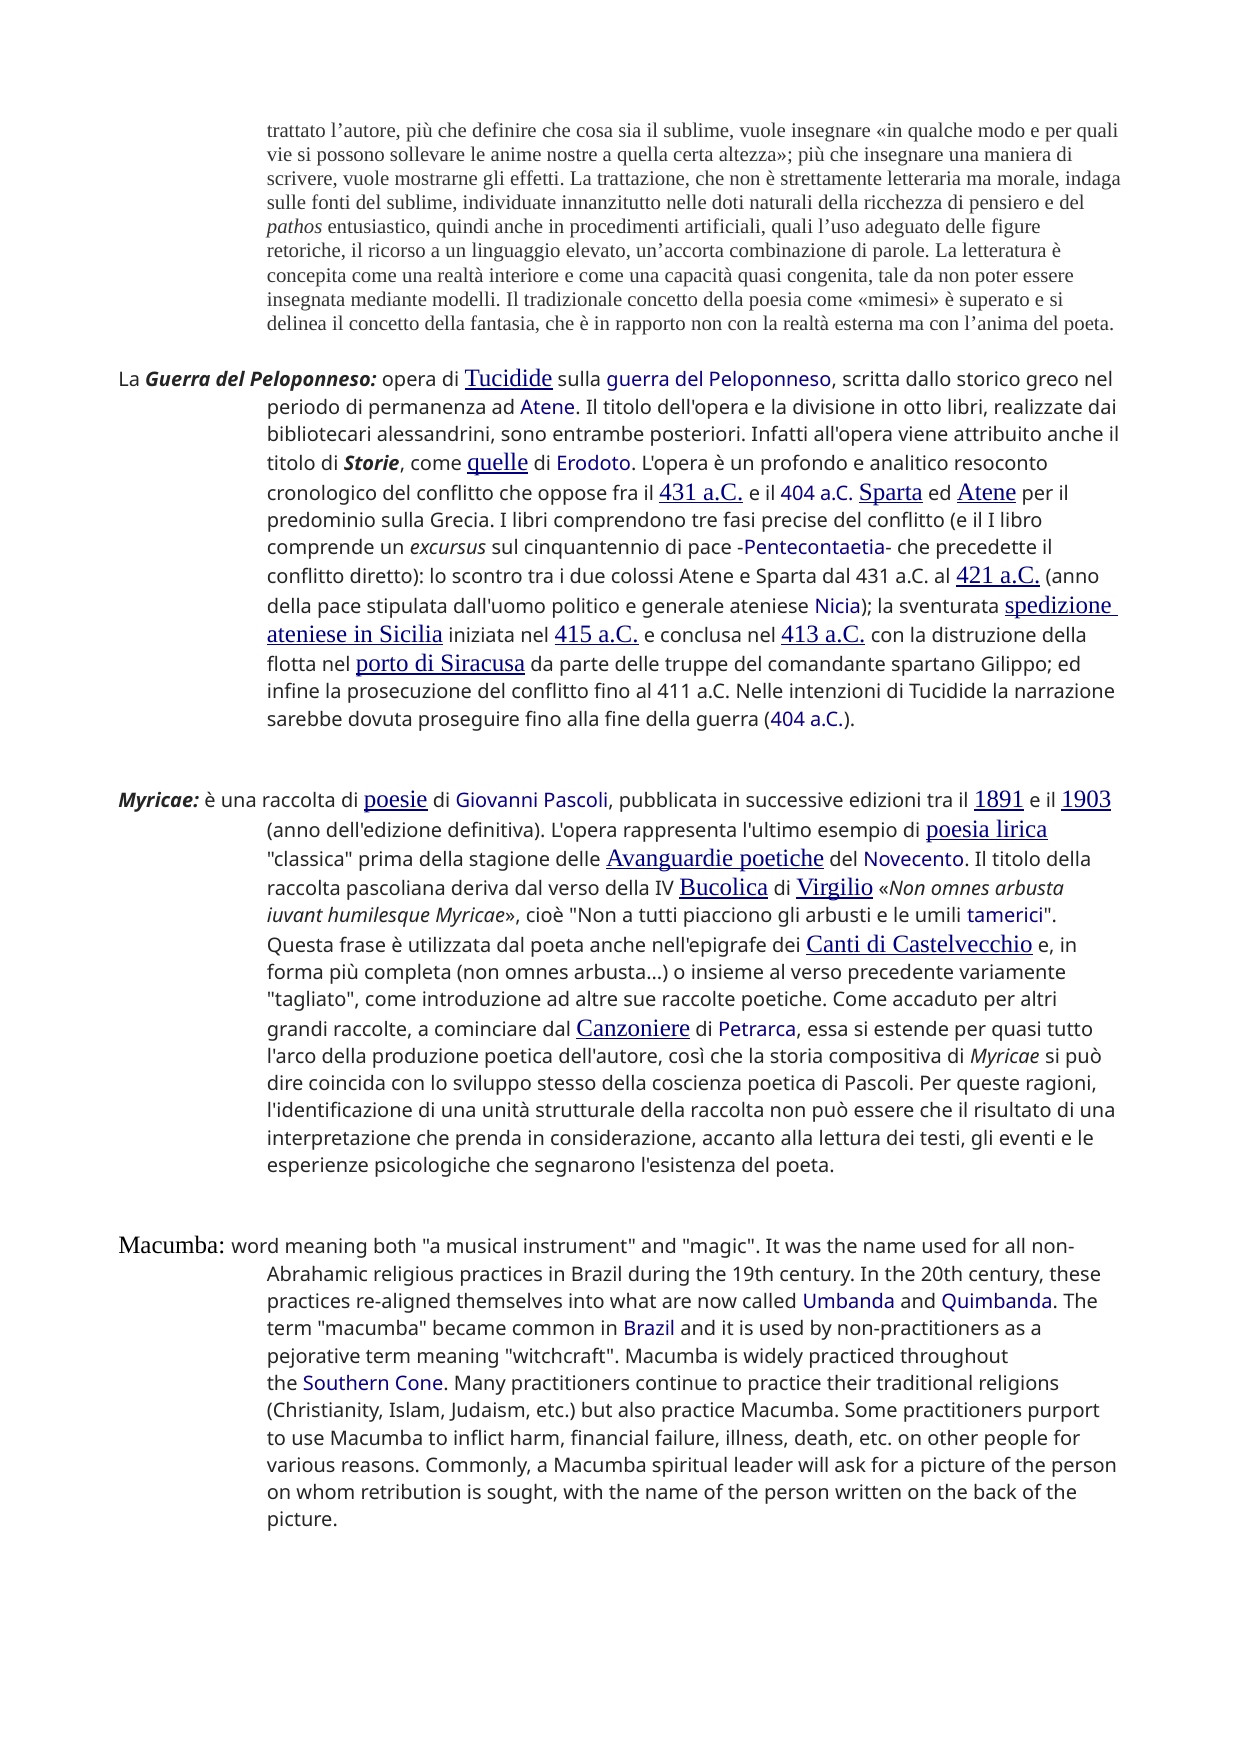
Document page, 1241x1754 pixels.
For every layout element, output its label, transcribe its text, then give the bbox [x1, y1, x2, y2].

text La Guerra del Peloponneso: opera di Tucidide sulla guerra del Peloponneso, scritta dallo storico greco nel periodo di permanenza ad Atene. Il titolo dell'opera e la divisione in otto libri, realizzate dai bibliotecari alessandrini, sono entrambe posteriori. Infatti all'opera viene attribuito anche il titolo di Storie, come quelle di Erodoto. L'opera è un profondo e analitico resoconto cronologico del conflitto che oppose fra il 431 a.C. e il 404 a.C. Sparta ed Atene per il predominio sulla Grecia. I libri comprendono tre fasi precise del conflitto (e il I libro comprende un excursus sul cinquantennio di pace -Pentecontaetia- che precedette il conflitto diretto): lo scontro tra i due colossi Atene e Sparta dal 431 a.C. al 421 a.C. (anno della pace stipulata dall'uomo politico e generale ateniese Nicia); la sventurata spedizione ateniese in Sicilia iniziata nel 415 a.C. e conclusa nel 413 a.C. con la distruzione della flotta nel porto di Siracusa da parte delle truppe del comandante spartano Gilippo; ed infine la prosecuzione del conflitto fino al 411 a.C. Nelle intenzioni di Tucidide la narrazione sarebbe dovuta proseguire fino alla fine della guerra (404 a.C.). [118, 363, 1122, 732]
text Macumba: word meaning both "a musical instrument" and "magic". It was the name used for all non-Abrahamic religious practices in Brazil during the 19th century. In the 20th century, these practices re-aligned themselves into what are now called Umbanda and Quimbanda. The term "macumba" became common in Brazil and it is used by non-practitioners as a pejorative term meaning "witchcraft". Macumba is widely practiced throughout the Southern Cone. Many practitioners continue to practice their traditional religions (Christianity, Islam, Judaism, etc.) but also practice Macumba. Some practitioners purport to use Macumba to inflict harm, financial failure, illness, death, etc. on other people for various reasons. Commonly, a Macumba spiritual leader will ask for a picture of the person on whom retribution is sought, with the name of the person written on the back of the picture. [118, 1231, 1122, 1533]
text trattato l’autore, più che definire che cosa sia il sublime, vuole insegnare «in qualche modo e per quali vie si possono sollevare le anime nostre a quella certa altezza»; più che insegnare una maniera di scrivere, vuole mostrarne gli effetti. La trattazione, che non è strettamente letteraria ma morale, indaga sulle fonti del sublime, individuate innanzitutto nelle doti naturali della ricchezza di pensiero e del pathos entusiastico, quindi anche in procedimenti artificiali, quali l’uso adeguato delle figure retoriche, il ricorso a un linguaggio elevato, un’accorta combinazione di parole. La letteratura è concepita come una realtà interiore e come una capacità quasi congenita, tale da non poter essere insegnata mediante modelli. Il tradizionale concetto della poesia come «mimesi» è superato e si delinea il concetto della fantasia, che è in rapporto non con la realtà esterna ma con l’anima del poeta. [118, 118, 1122, 335]
text Myricae: è una raccolta di poesie di Giovanni Pascoli, pubblicata in successive edizioni tra il 1891 e il 1903 (anno dell'edizione definitiva). L'opera rappresenta l'ultimo esempio di poesia lirica "classica" prima della stagione delle Avanguardie poetiche del Novecento. Il titolo della raccolta pascoliana deriva dal verso della IV Bucolica di Virgilio «Non omnes arbusta iuvant humilesque Myricae», cioè "Non a tutti piacciono gli arbusti e le umili tamerici". Questa frase è utilizzata dal poeta anche nell'epigrafe dei Canti di Castelvecchio e, in forma più completa (non omnes arbusta...) o insieme al verso precedente variamente "tagliato", come introduzione ad altre sue raccolte poetiche. Come accaduto per altri grandi raccolte, a cominciare dal Canzoniere di Petrarca, essa si estende per quasi tutto l'arco della produzione poetica dell'autore, così che la storia compositiva di Myricae si può dire coincida con lo sviluppo stesso della coscienza poetica di Pascoli. Per queste ragioni, l'identificazione di una unità strutturale della raccolta non può essere che il risultato di una interpretazione che prenda in considerazione, accanto alla lettura dei testi, gli eventi e le esperienze psicologiche che segnarono l'esistenza del poeta. [118, 784, 1122, 1178]
